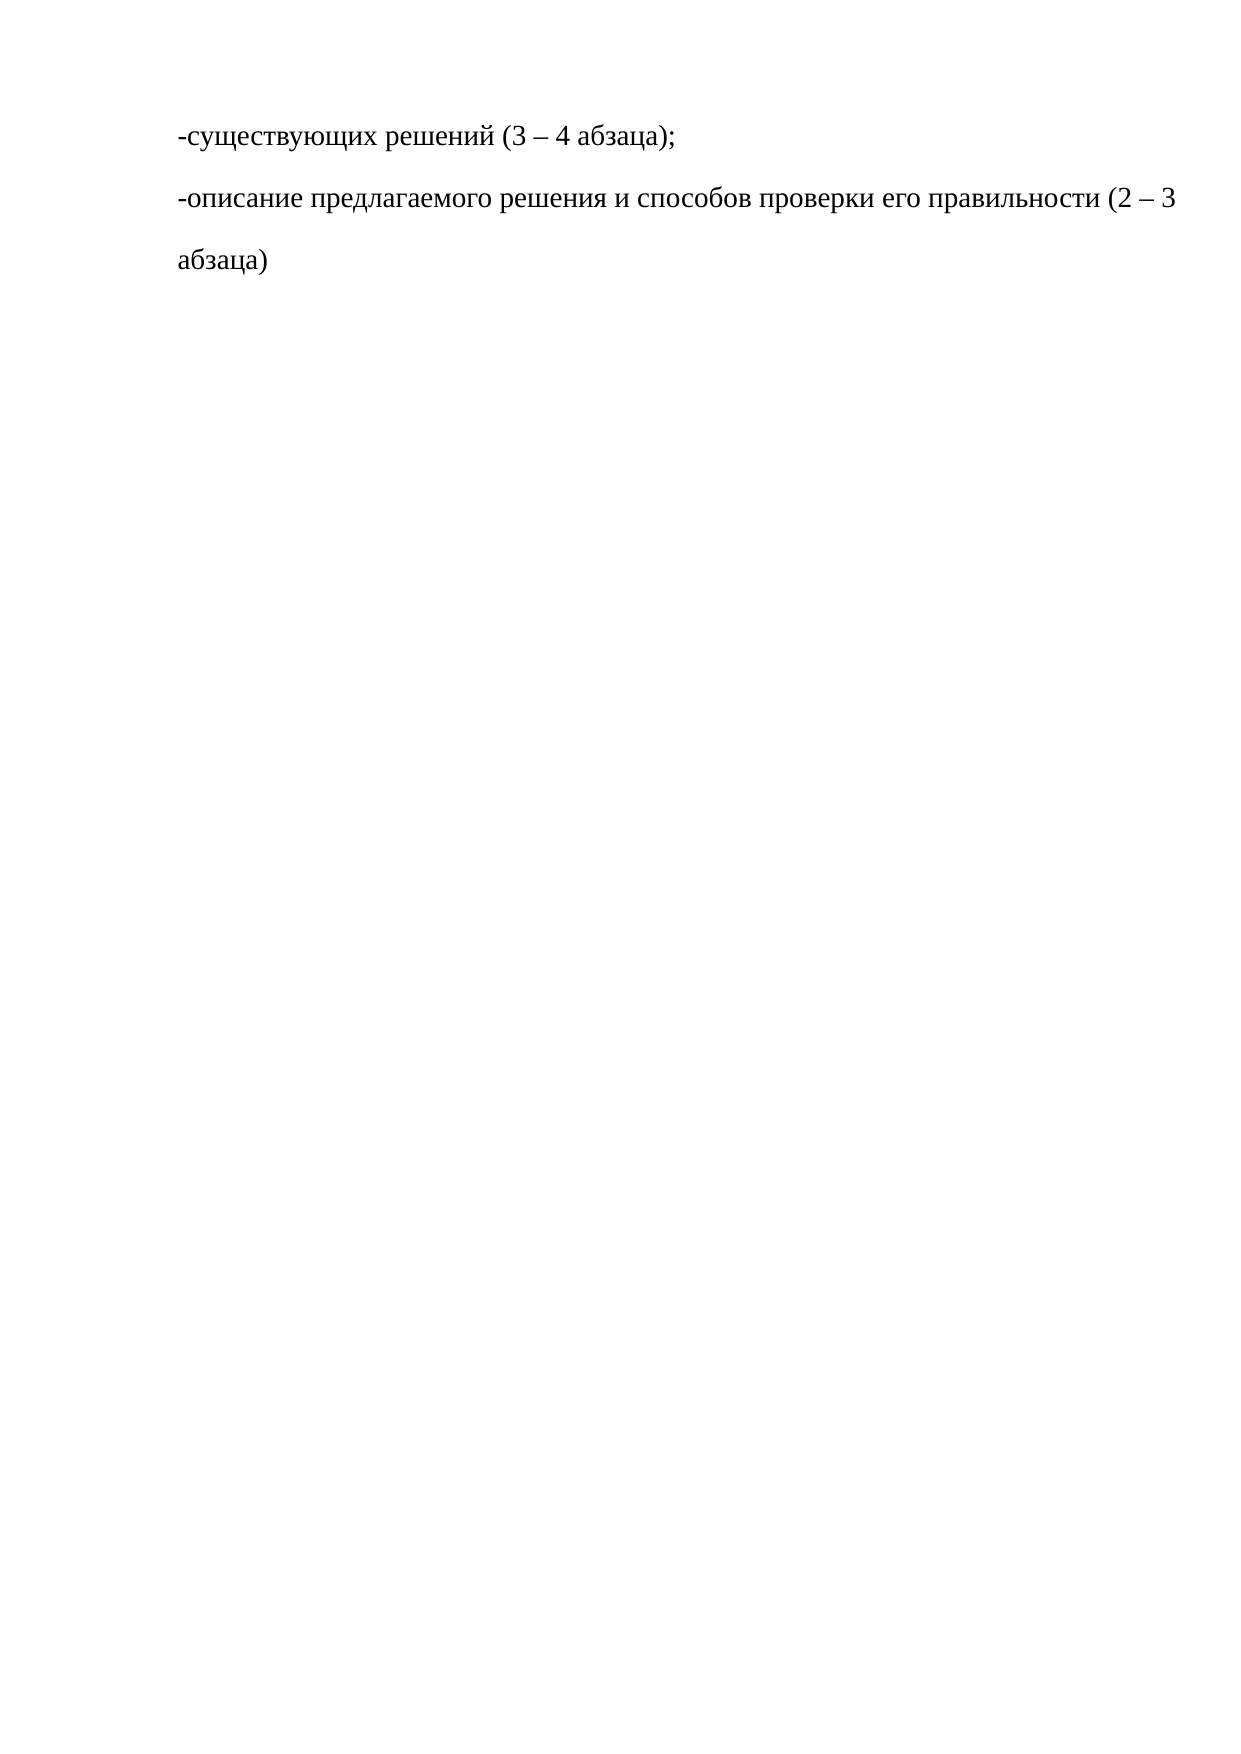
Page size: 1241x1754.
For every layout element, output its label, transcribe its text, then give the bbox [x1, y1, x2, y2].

text -существующих решений (3 – 4 абзаца); [177, 118, 1181, 152]
text -описание предлагаемого решения и способов проверки его правильности (2 – 3 [177, 180, 1181, 214]
text абзаца) [177, 242, 1181, 276]
